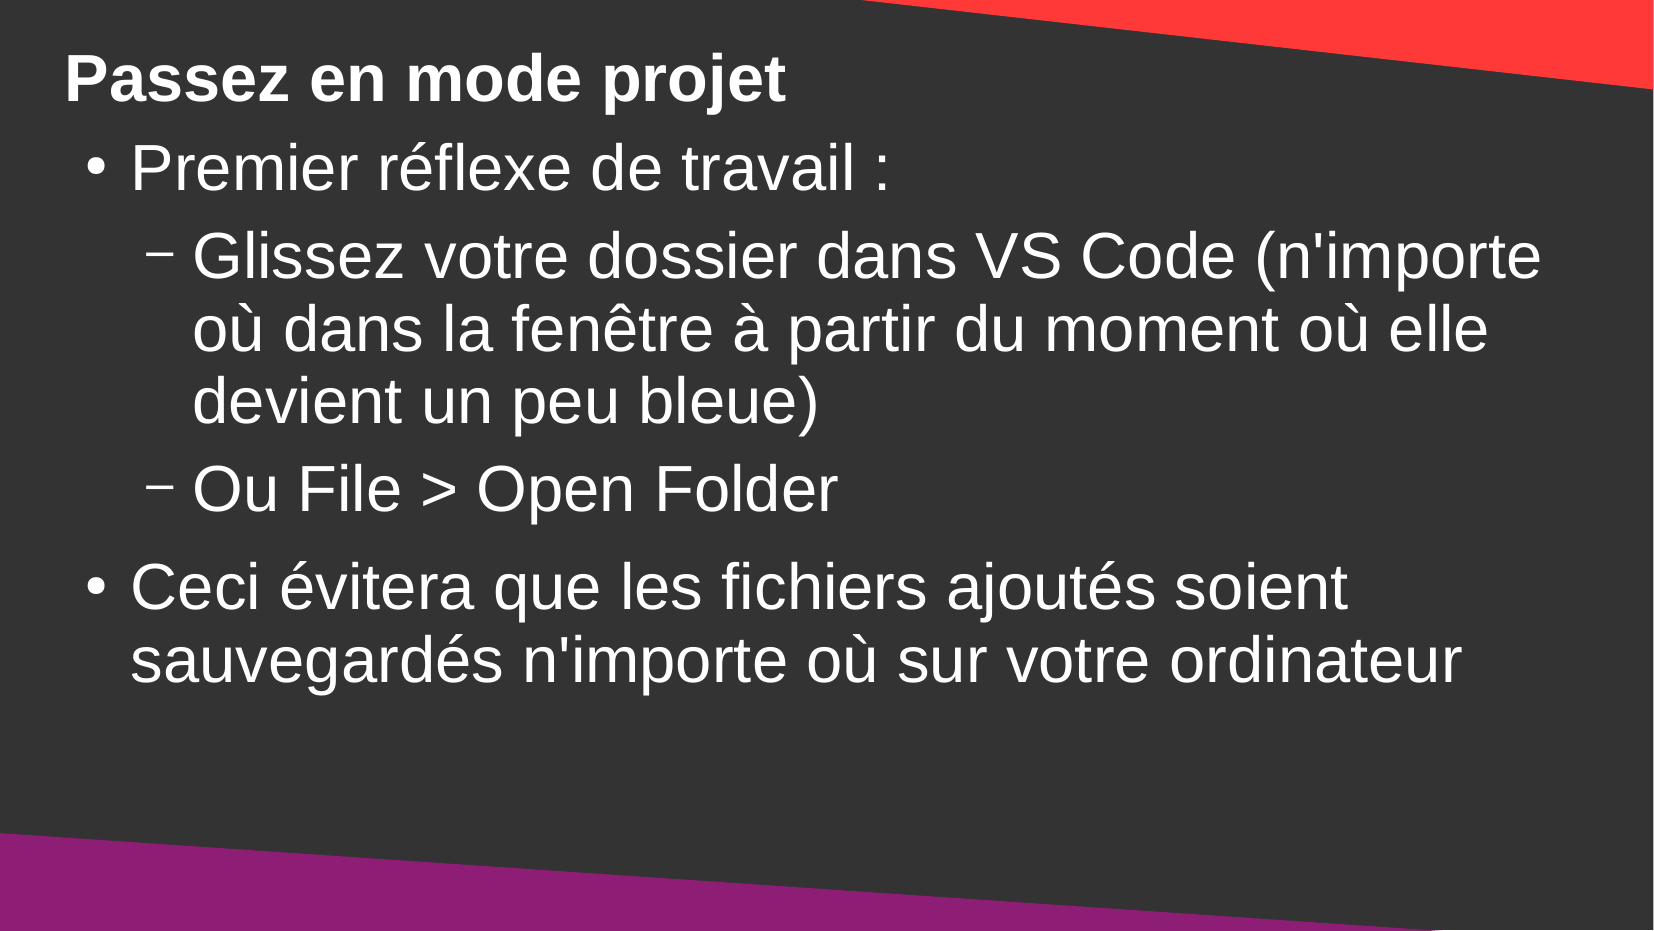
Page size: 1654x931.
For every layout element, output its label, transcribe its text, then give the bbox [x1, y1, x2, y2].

text_box [0, 833, 1443, 931]
title Passez en mode projet [64, 40, 1553, 118]
list Premier réflexe de travail : Glissez votre dossier dans VS Code (n'importe où dans la fenêtre à partir du moment où elle devient un peu bleue) Ou File > Open Folder Ceci évitera que les fichiers ajoutés soient sauvegardés n'importe où sur votre ordinateur [69, 131, 1583, 697]
text_box [861, 0, 1654, 90]
